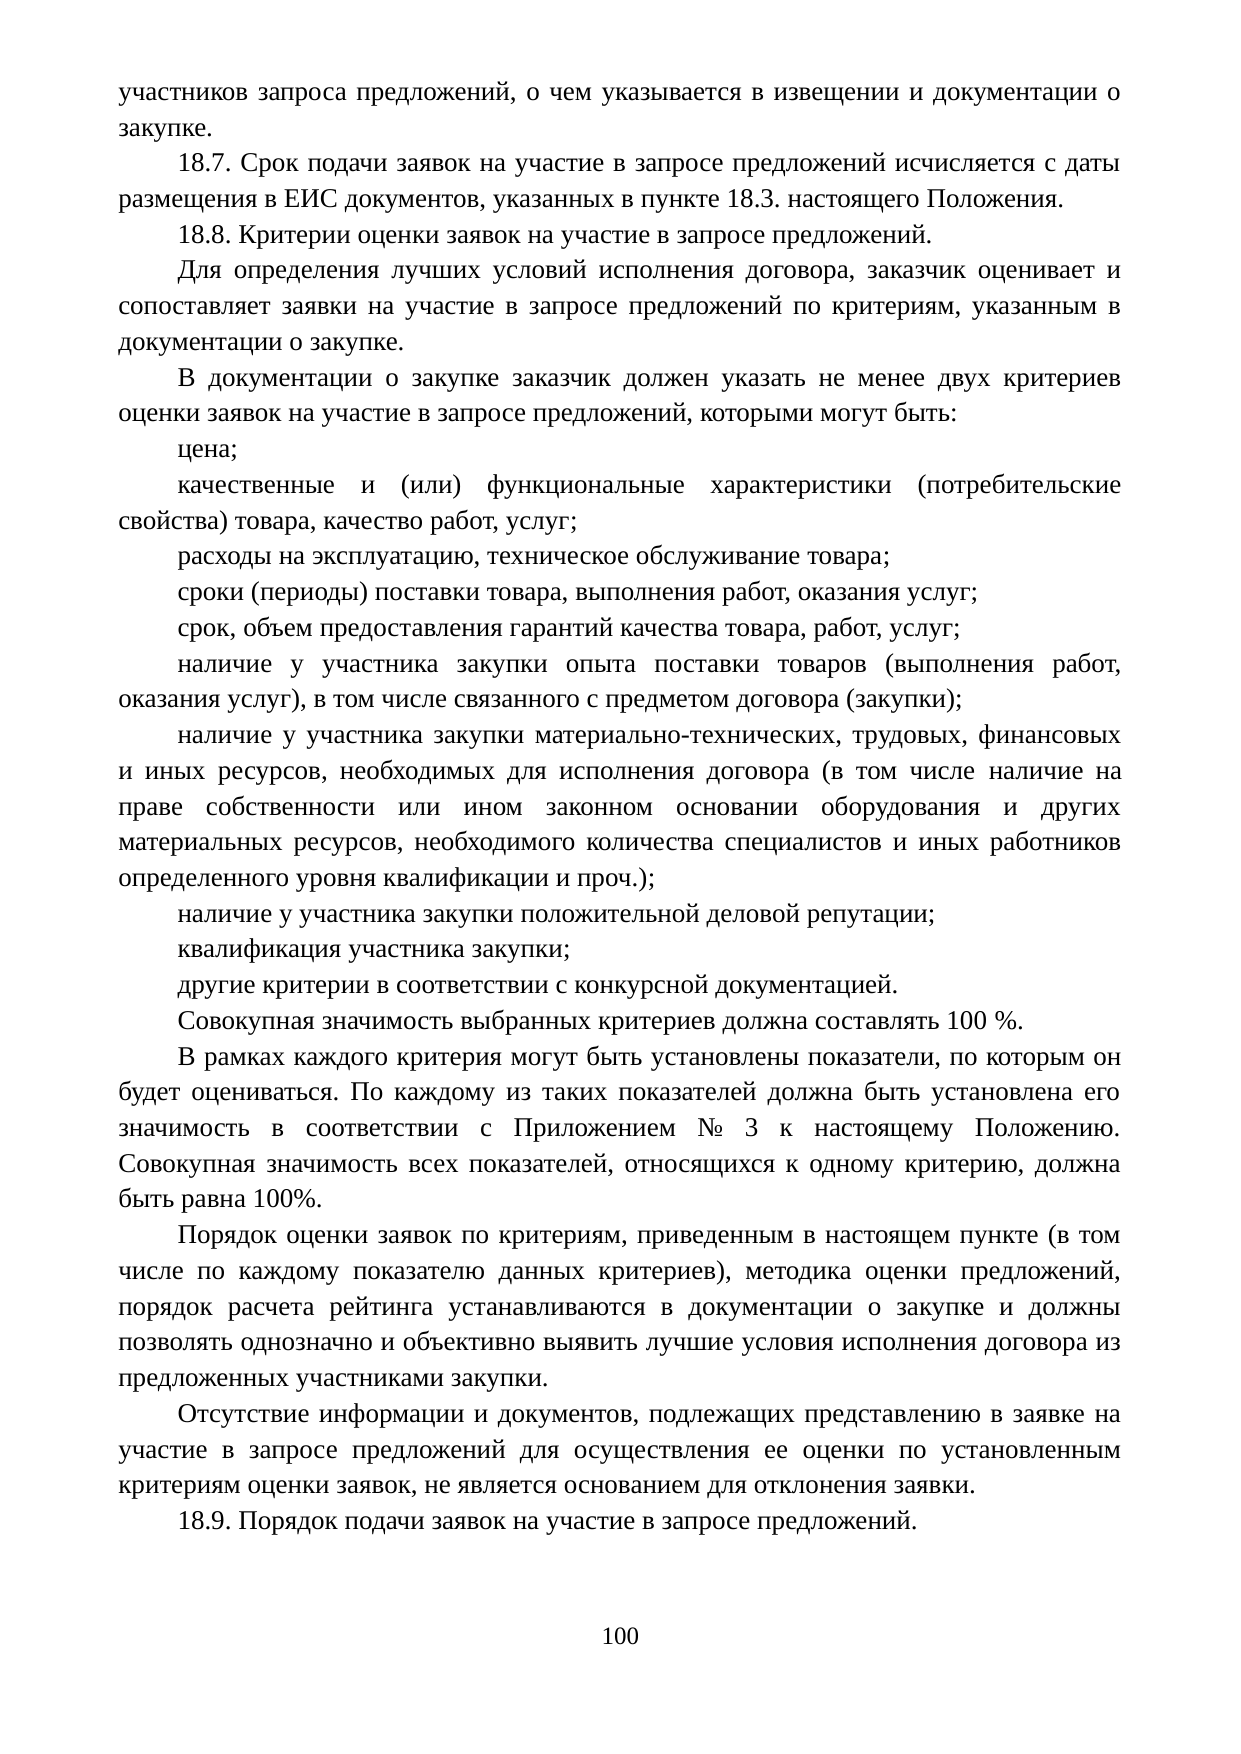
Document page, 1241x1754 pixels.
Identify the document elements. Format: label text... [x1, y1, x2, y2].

text В документации о закупке заказчик должен указать не менее двух критериев оценки заявок на участие в запросе предложений, которыми могут быть: [118, 361, 1122, 428]
text наличие у участника закупки опыта поставки товаров (выполнения работ, оказания услуг), в том числе связанного с предметом договора (закупки); [118, 647, 1122, 713]
text 18.7. Срок подачи заявок на участие в запросе предложений исчисляется с даты размещения в ЕИС документов, указанных в пункте 18.3. настоящего Положения. [118, 146, 1122, 213]
text В рамках каждого критерия могут быть установлены показатели, по которым он будет оцениваться. По каждому из таких показателей должна быть установлена его значимость в соответствии с Приложением № 3 к настоящему Положению. Совокупная значимость всех показателей, относящихся к одному критерию, должна быть равна 100%. [118, 1040, 1122, 1214]
text наличие у участника закупки положительной деловой репутации; [118, 897, 1122, 928]
text 18.8. Критерии оценки заявок на участие в запросе предложений. [118, 218, 1122, 249]
text другие критерии в соответствии с конкурсной документацией. [118, 968, 1122, 999]
text наличие у участника закупки материально-технических, трудовых, финансовых и иных ресурсов, необходимых для исполнения договора (в том числе наличие на праве собственности или ином законном основании оборудования и других материальных ресурсов, необходимого количества специалистов и иных работников определенного уровня квалификации и проч.); [118, 718, 1122, 892]
text цена; [118, 432, 1122, 463]
text расходы на эксплуатацию, техническое обслуживание товара; [118, 539, 1122, 571]
text участников запроса предложений, о чем указывается в извещении и документации о закупке. [118, 75, 1122, 142]
text срок, объем предоставления гарантий качества товара, работ, услуг; [118, 611, 1122, 642]
text Порядок оценки заявок по критериям, приведенным в настоящем пункте (в том числе по каждому показателю данных критериев), методика оценки предложений, порядок расчета рейтинга устанавливаются в документации о закупке и должны позволять однозначно и объективно выявить лучшие условия исполнения договора из предложенных участниками закупки. [118, 1218, 1122, 1392]
text Совокупная значимость выбранных критериев должна составлять 100 %. [118, 1004, 1122, 1035]
text квалификация участника закупки; [118, 932, 1122, 964]
text 18.9. Порядок подачи заявок на участие в запросе предложений. [118, 1504, 1122, 1535]
text сроки (периоды) поставки товара, выполнения работ, оказания услуг; [118, 575, 1122, 606]
text качественные и (или) функциональные характеристики (потребительские свойства) товара, качество работ, услуг; [118, 468, 1122, 535]
text Для определения лучших условий исполнения договора, заказчик оценивает и сопоставляет заявки на участие в запросе предложений по критериям, указанным в документации о закупке. [118, 254, 1122, 356]
text Отсутствие информации и документов, подлежащих представлению в заявке на участие в запросе предложений для осуществления ее оценки по установленным критериям оценки заявок, не является основанием для отклонения заявки. [118, 1397, 1122, 1499]
